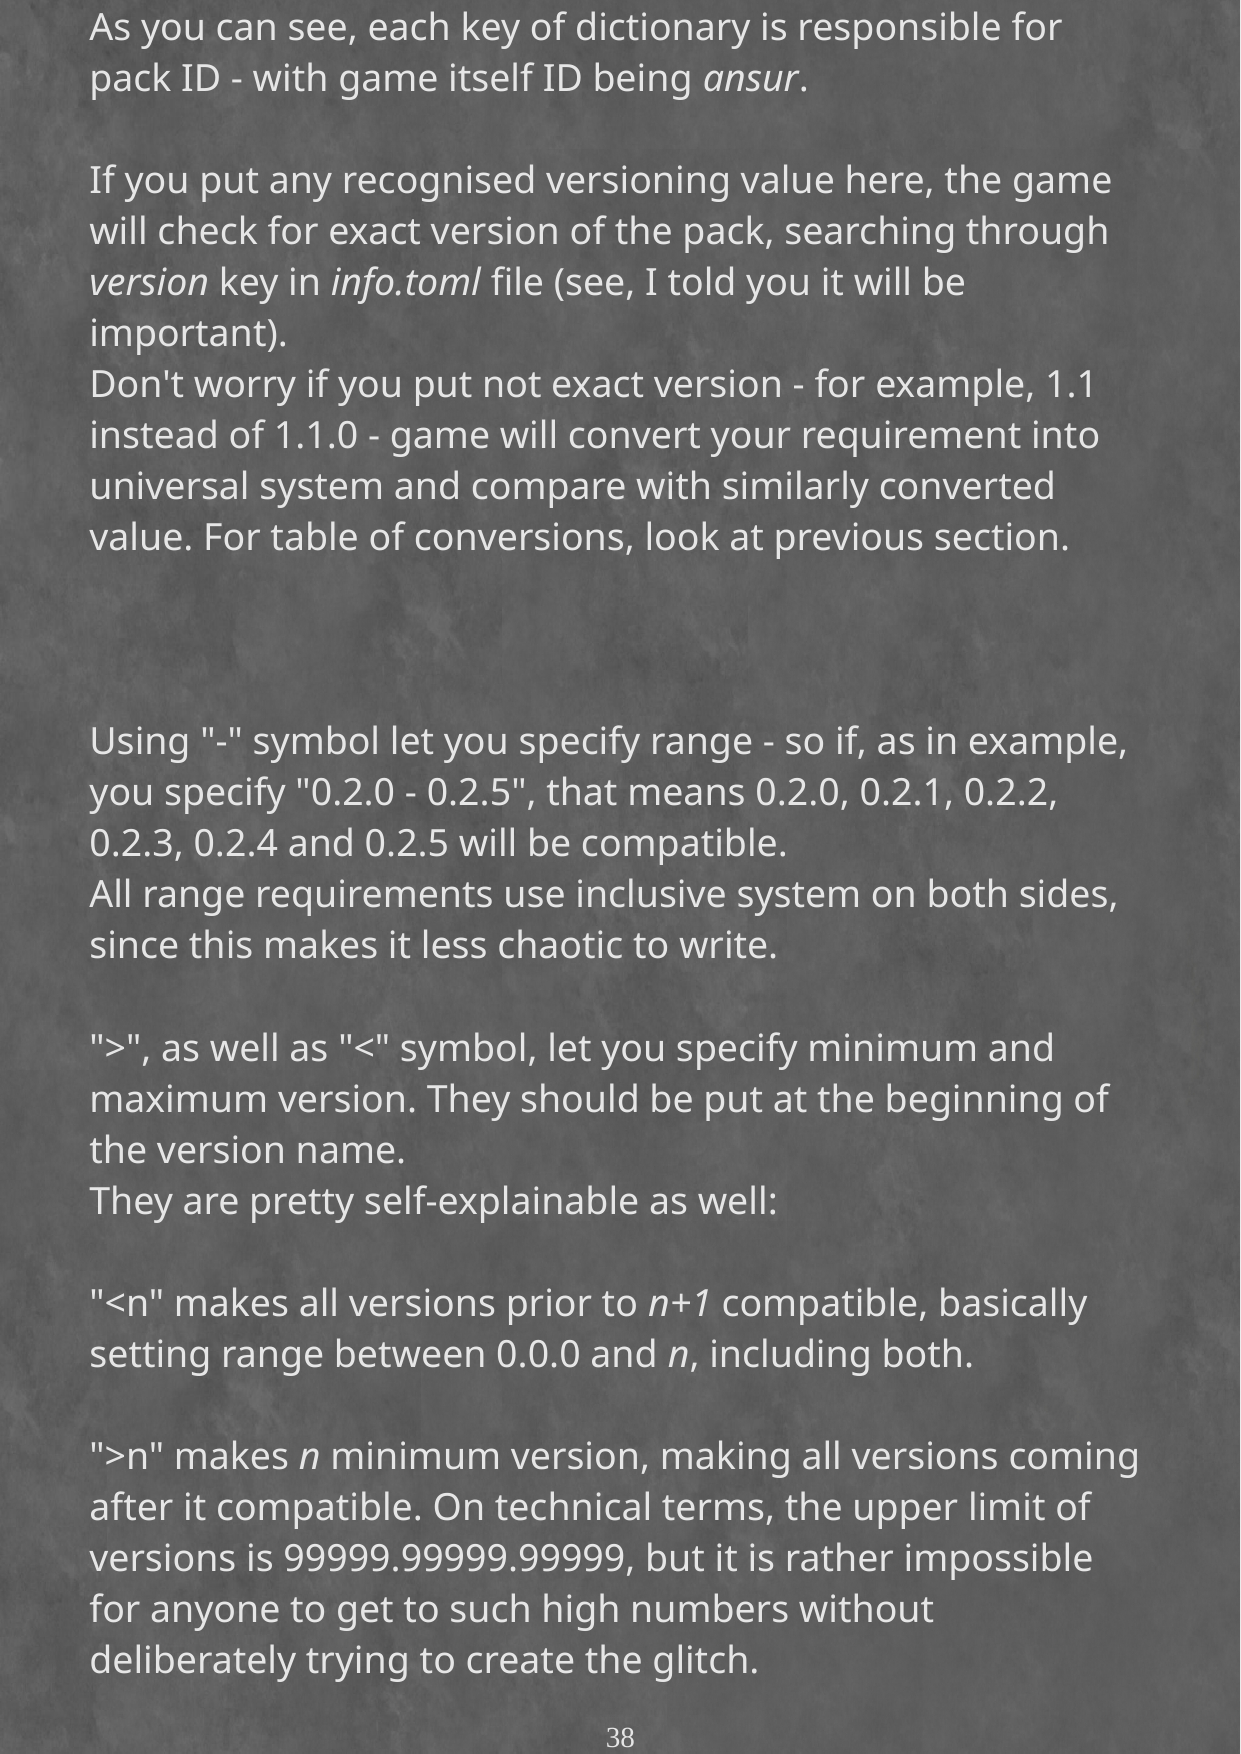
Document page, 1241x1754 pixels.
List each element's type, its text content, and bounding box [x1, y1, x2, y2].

text If you put any recognised versioning value here, the game will check for exact version of the pack, searching through version key in info.toml file (see, I told you it will be important). [89, 153, 1151, 357]
text Don't worry if you put not exact version - for example, 1.1 instead of 1.1.0 - game will convert your requirement into universal system and compare with similarly converted value. For table of conversions, look at previous section. [89, 357, 1151, 561]
picture [0, 0, 1241, 1754]
text They are pretty self-explainable as well: [89, 1174, 1151, 1225]
text ">n" makes n minimum version, making all versions coming after it compatible. On technical terms, the upper limit of versions is 99999.99999.99999, but it is rather impossible for anyone to get to such high numbers without deliberately trying to create the glitch. [89, 1429, 1151, 1684]
text As you can see, each key of dictionary is responsible for pack ID - with game itself ID being ansur. [89, 0, 1151, 102]
text ">", as well as "<" symbol, let you specify minimum and maximum version. They should be put at the beginning of the version name. [89, 1021, 1151, 1174]
text All range requirements use inclusive system on both sides, since this makes it less chaotic to write. [89, 868, 1151, 970]
text "<n" makes all versions prior to n+1 compatible, basically setting range between 0.0.0 and n, including both. [89, 1276, 1151, 1378]
text Using "-" symbol let you specify range - so if, as in example, you specify "0.2.0 - 0.2.5", that means 0.2.0, 0.2.1, 0.2.2, 0.2.3, 0.2.4 and 0.2.5 will be compatible. [89, 714, 1151, 868]
